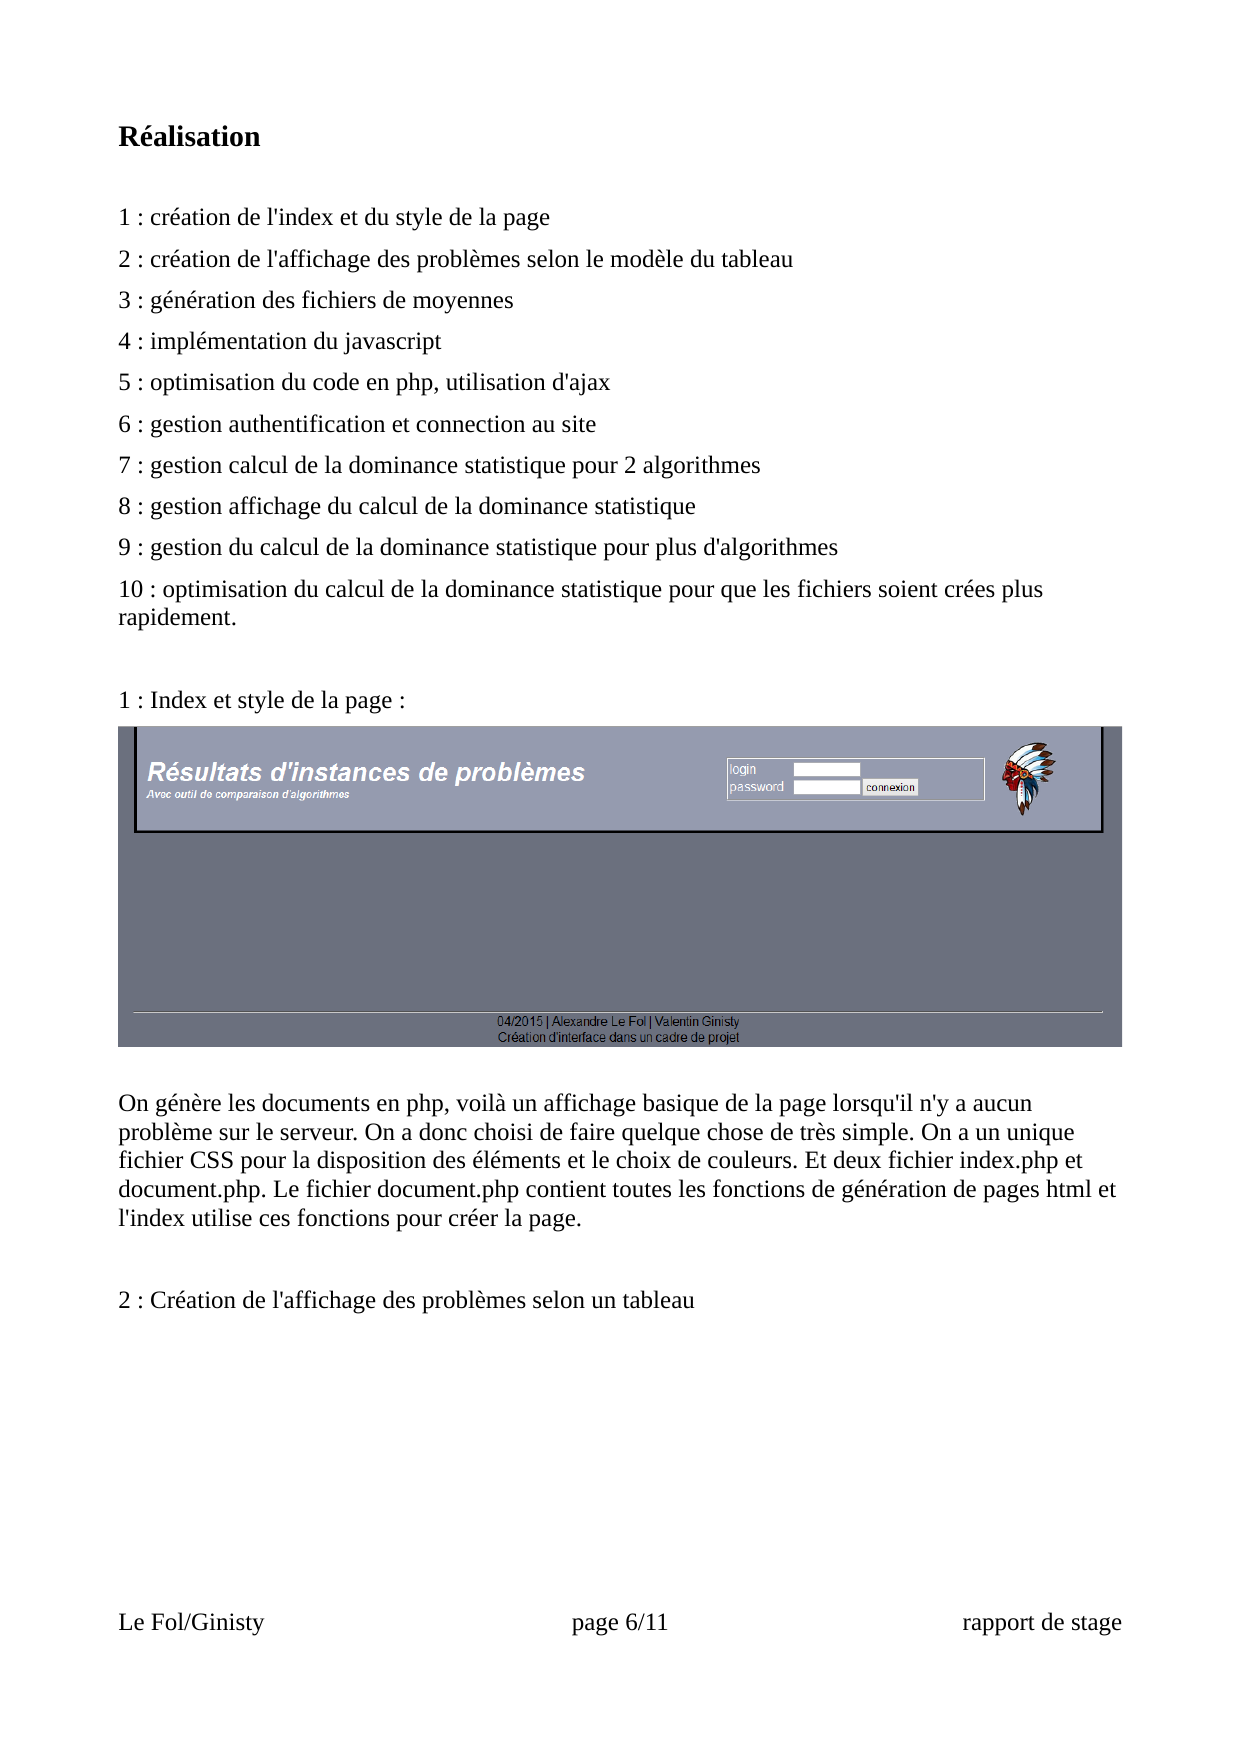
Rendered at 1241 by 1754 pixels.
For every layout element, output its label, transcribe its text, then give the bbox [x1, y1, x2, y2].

text 8 : gestion affichage du calcul de la dominance statistique [118, 491, 1122, 520]
text 9 : gestion du calcul de la dominance statistique pour plus d'algorithmes [118, 532, 1122, 561]
text On génère les documents en php, voilà un affichage basique de la page lorsqu'il n'y a aucun problème sur le serveur. On a donc choisi de faire quelque chose de très simple. On a un unique fichier CSS pour la disposition des éléments et le choix de couleurs. Et deux fichier index.php et document.php. Le fichier document.php contient toutes les fonctions de génération de pages html et l'index utilise ces fonctions pour créer la page. [118, 1088, 1122, 1232]
subtitle Réalisation [118, 118, 1122, 152]
text 2 : création de l'affichage des problèmes selon le modèle du tableau [118, 244, 1122, 272]
text 10 : optimisation du calcul de la dominance statistique pour que les fichiers soient crées plus rapidement. [118, 574, 1122, 631]
text 2 : Création de l'affichage des problèmes selon un tableau [118, 1285, 1122, 1314]
text 1 : création de l'index et du style de la page [118, 202, 1122, 231]
text 4 : implémentation du javascript [118, 326, 1122, 355]
text 5 : optimisation du code en php, utilisation d'ajax [118, 367, 1122, 396]
text 7 : gestion calcul de la dominance statistique pour 2 algorithmes [118, 450, 1122, 479]
text 1 : Index et style de la page : [118, 685, 1122, 714]
text 6 : gestion authentification et connection au site [118, 409, 1122, 437]
text 3 : génération des fichiers de moyennes [118, 285, 1122, 314]
